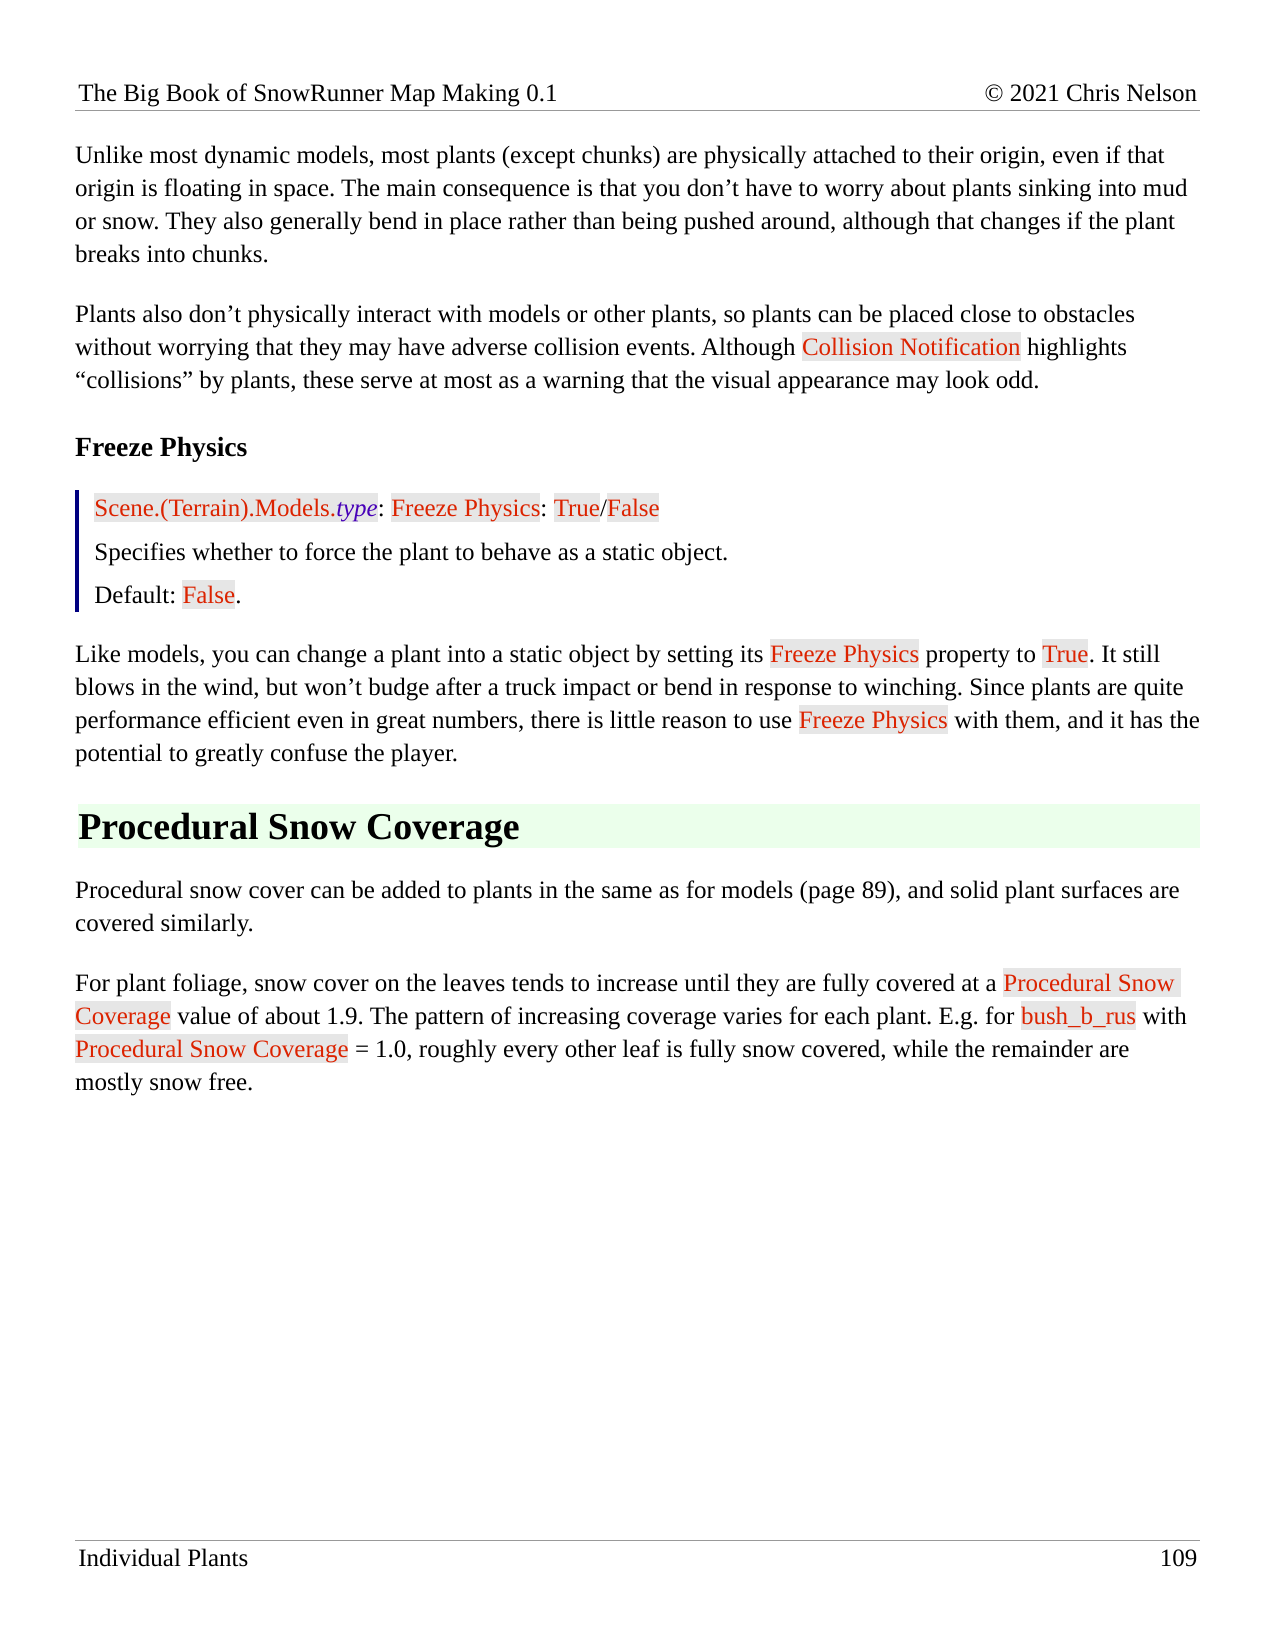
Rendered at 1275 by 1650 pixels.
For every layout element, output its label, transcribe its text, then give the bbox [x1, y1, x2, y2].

subtitle Procedural Snow Coverage [78, 804, 1200, 848]
subtitle Freeze Physics [75, 431, 1200, 463]
text Procedural snow cover can be added to plants in the same as for models (page 89), and solid plant surfaces are covered similarly. [75, 875, 1200, 937]
text For plant foliage, snow cover on the leaves tends to increase until they are fully covered at a Procedural Snow Coverage value of about 1.9. The pattern of increasing coverage varies for each plant. E.g. for bush_b_rus with Procedural Snow Coverage = 1.0, roughly every other leaf is fully snow covered, while the remainder are mostly snow free. [75, 968, 1200, 1096]
text Scene.(Terrain).Models.type: Freeze Physics: True/False [79, 490, 1200, 522]
text Plants also don’t physically interact with models or other plants, so plants can be placed close to obstacles without worrying that they may have adverse collision events. Although Collision Notification highlights “collisions” by plants, these serve at most as a warning that the visual appearance may look odd. [75, 299, 1200, 394]
text Like models, you can change a plant into a static object by setting its Freeze Physics property to True. It still blows in the wind, but won’t budge after a truck impact or bend in response to winching. Since plants are quite performance efficient even in great numbers, there is little reason to use Freeze Physics with them, and it has the potential to greatly confuse the player. [75, 639, 1200, 767]
text Default: False. [79, 577, 1200, 612]
text Unlike most dynamic models, most plants (except chunks) are physically attached to their origin, even if that origin is floating in space. The main consequence is that you don’t have to worry about plants sinking into mud or snow. They also generally bend in place rather than being pushed around, although that changes if the plant breaks into chunks. [75, 140, 1200, 268]
text Specifies whether to force the plant to behave as a static object. [79, 534, 1200, 565]
